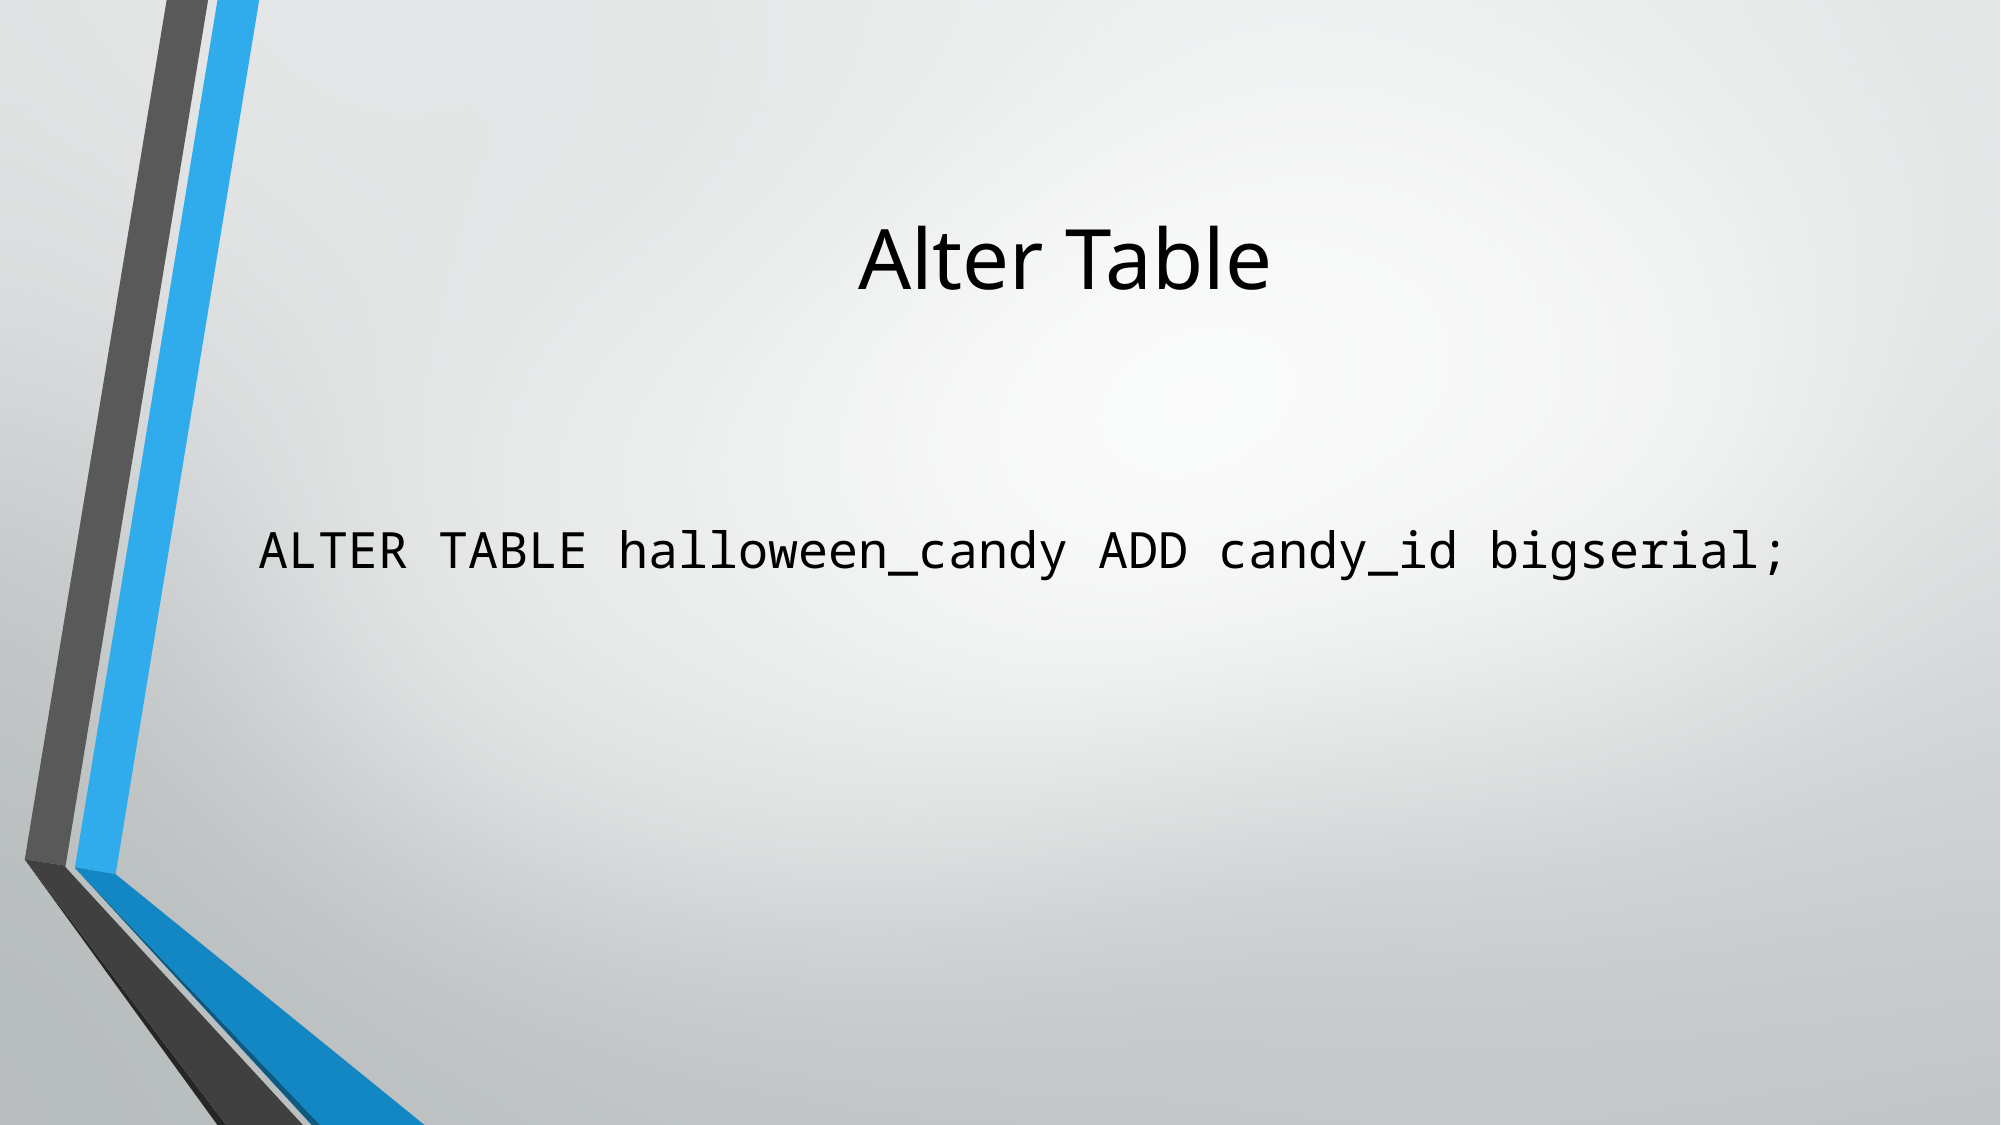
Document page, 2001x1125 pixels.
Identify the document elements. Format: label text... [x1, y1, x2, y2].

title Alter Table [243, 112, 1887, 400]
list ALTER TABLE halloween_candy ADD candy_id bigserial; [243, 437, 1887, 950]
